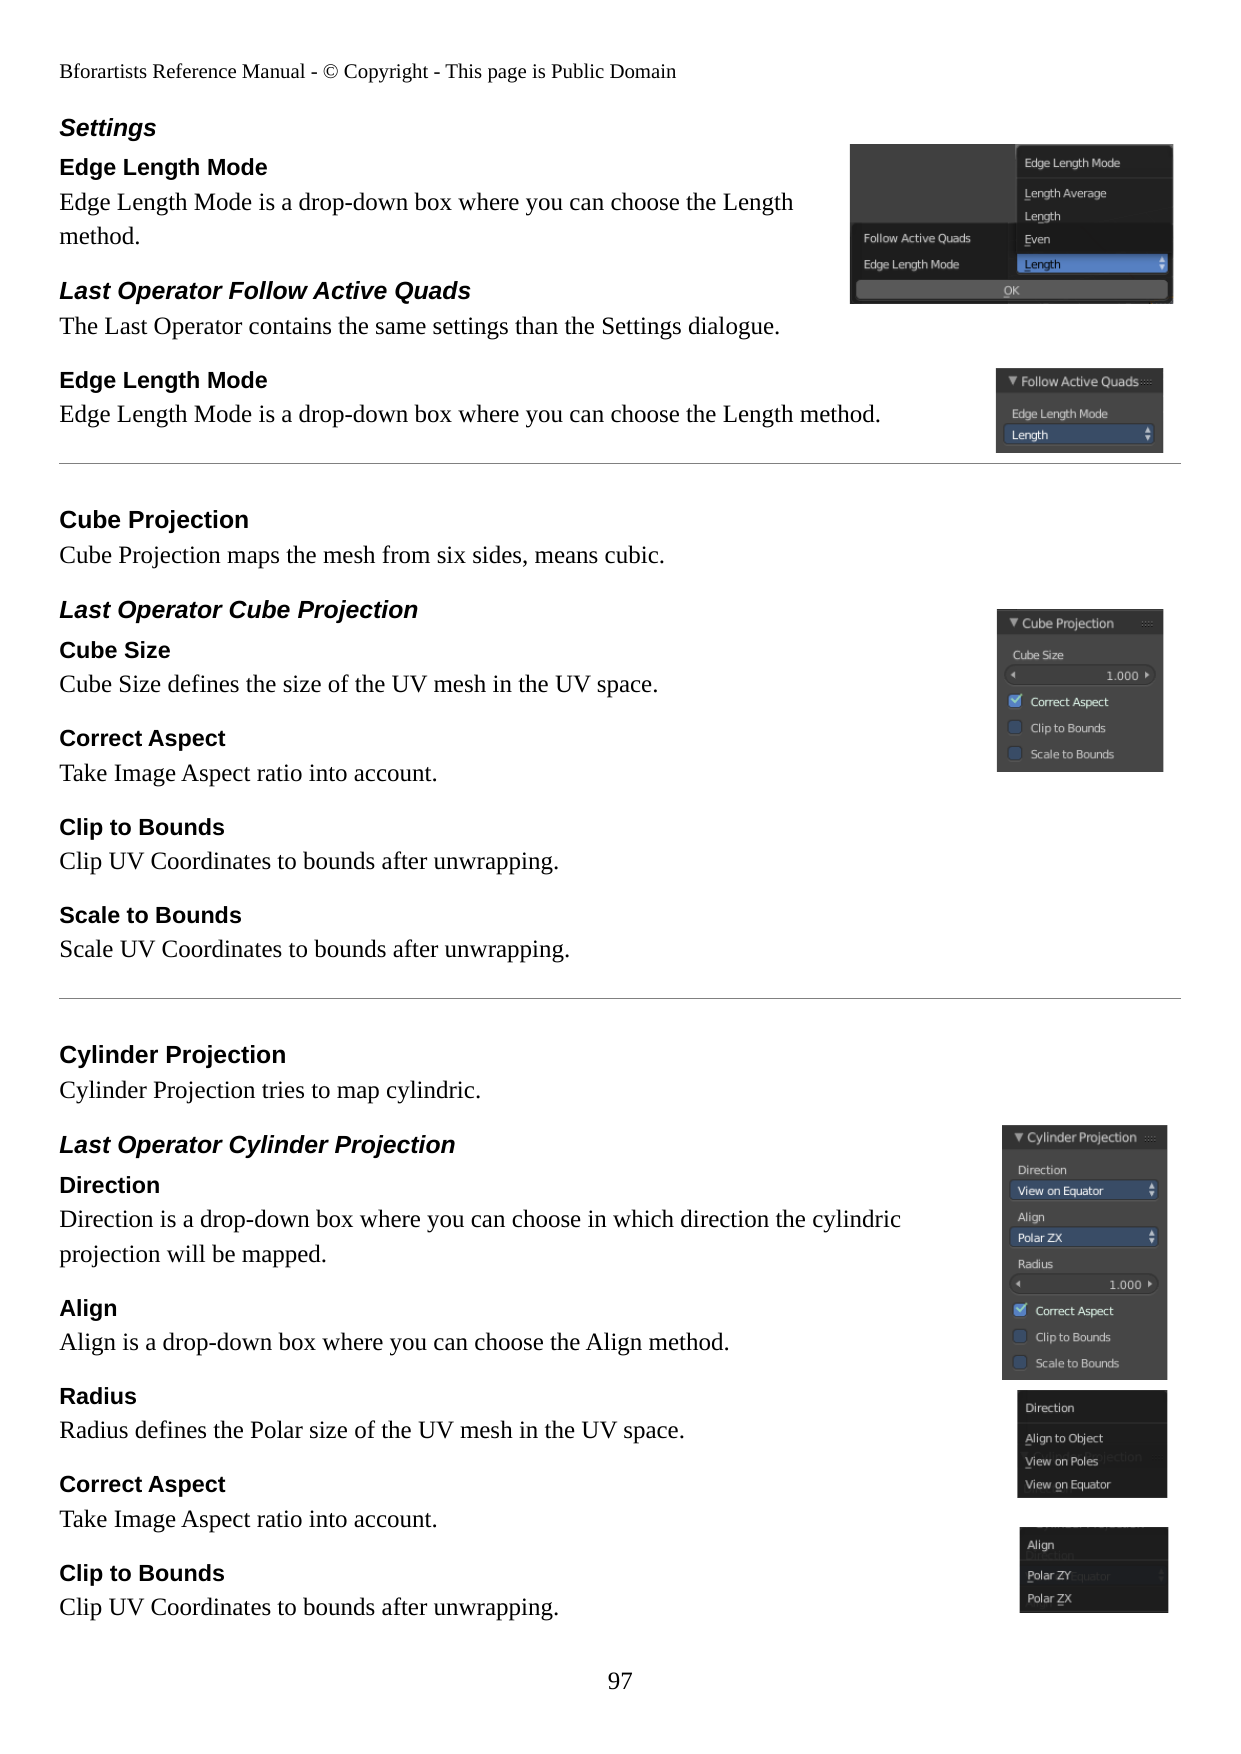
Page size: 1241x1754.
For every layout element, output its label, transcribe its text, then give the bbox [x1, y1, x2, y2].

subtitle Edge Length Mode [59, 367, 1181, 393]
picture [1017, 1390, 1168, 1498]
text Cube Projection maps the mesh from six sides, means cubic. [59, 540, 1181, 569]
text Scale UV Coordinates to bounds after unwrapping. [59, 934, 1181, 963]
subtitle Last Operator Cylinder Projection [59, 1130, 1002, 1159]
text Cube Size defines the size of the UV mesh in the UV space. [59, 669, 996, 698]
picture [1002, 1125, 1168, 1380]
subtitle Edge Length Mode [59, 154, 849, 180]
subtitle [1169, 1559, 1181, 1586]
subtitle Clip to Bounds [59, 1559, 1019, 1586]
text Align is a drop-down box where you can choose the Align method. [59, 1327, 1002, 1356]
subtitle [1168, 1294, 1181, 1321]
picture [995, 368, 1164, 453]
text Edge Length Mode is a drop-down box where you can choose the Length method. [59, 399, 995, 428]
text Take Image Aspect ratio into account. [59, 758, 1181, 787]
text Take Image Aspect ratio into account. [59, 1504, 1181, 1533]
subtitle Align [59, 1294, 1002, 1321]
subtitle Clip to Bounds [59, 813, 1181, 840]
text Direction is a drop-down box where you can choose in which direction the cylindric projection will be mapped. [59, 1204, 1002, 1268]
subtitle Cylinder Projection [59, 1040, 1181, 1069]
subtitle Correct Aspect [59, 1471, 1017, 1498]
picture [1019, 1527, 1169, 1613]
text Clip UV Coordinates to bounds after unwrapping. [59, 1592, 1181, 1621]
subtitle Cube Projection [59, 505, 1181, 534]
subtitle [1168, 1171, 1181, 1198]
subtitle [1168, 1471, 1181, 1498]
subtitle Correct Aspect [59, 725, 996, 752]
subtitle Last Operator Follow Active Quads [59, 276, 1181, 305]
text The Last Operator contains the same settings than the Settings dialogue. [59, 311, 1181, 340]
subtitle [1164, 636, 1181, 663]
text Cylinder Projection tries to map cylindric. [59, 1075, 1181, 1104]
subtitle Settings [59, 113, 1181, 141]
text Edge Length Mode is a drop-down box where you can choose the Length method. [59, 187, 849, 250]
subtitle [1164, 725, 1181, 752]
subtitle Direction [59, 1171, 1002, 1198]
subtitle Radius [59, 1382, 1181, 1409]
picture [996, 609, 1164, 772]
text Clip UV Coordinates to bounds after unwrapping. [59, 846, 1181, 875]
picture [849, 144, 1174, 304]
subtitle Last Operator Cube Projection [59, 595, 1181, 624]
subtitle Scale to Bounds [59, 901, 1181, 928]
subtitle Cube Size [59, 636, 996, 663]
text Radius defines the Polar size of the UV mesh in the UV space. [59, 1416, 1017, 1444]
